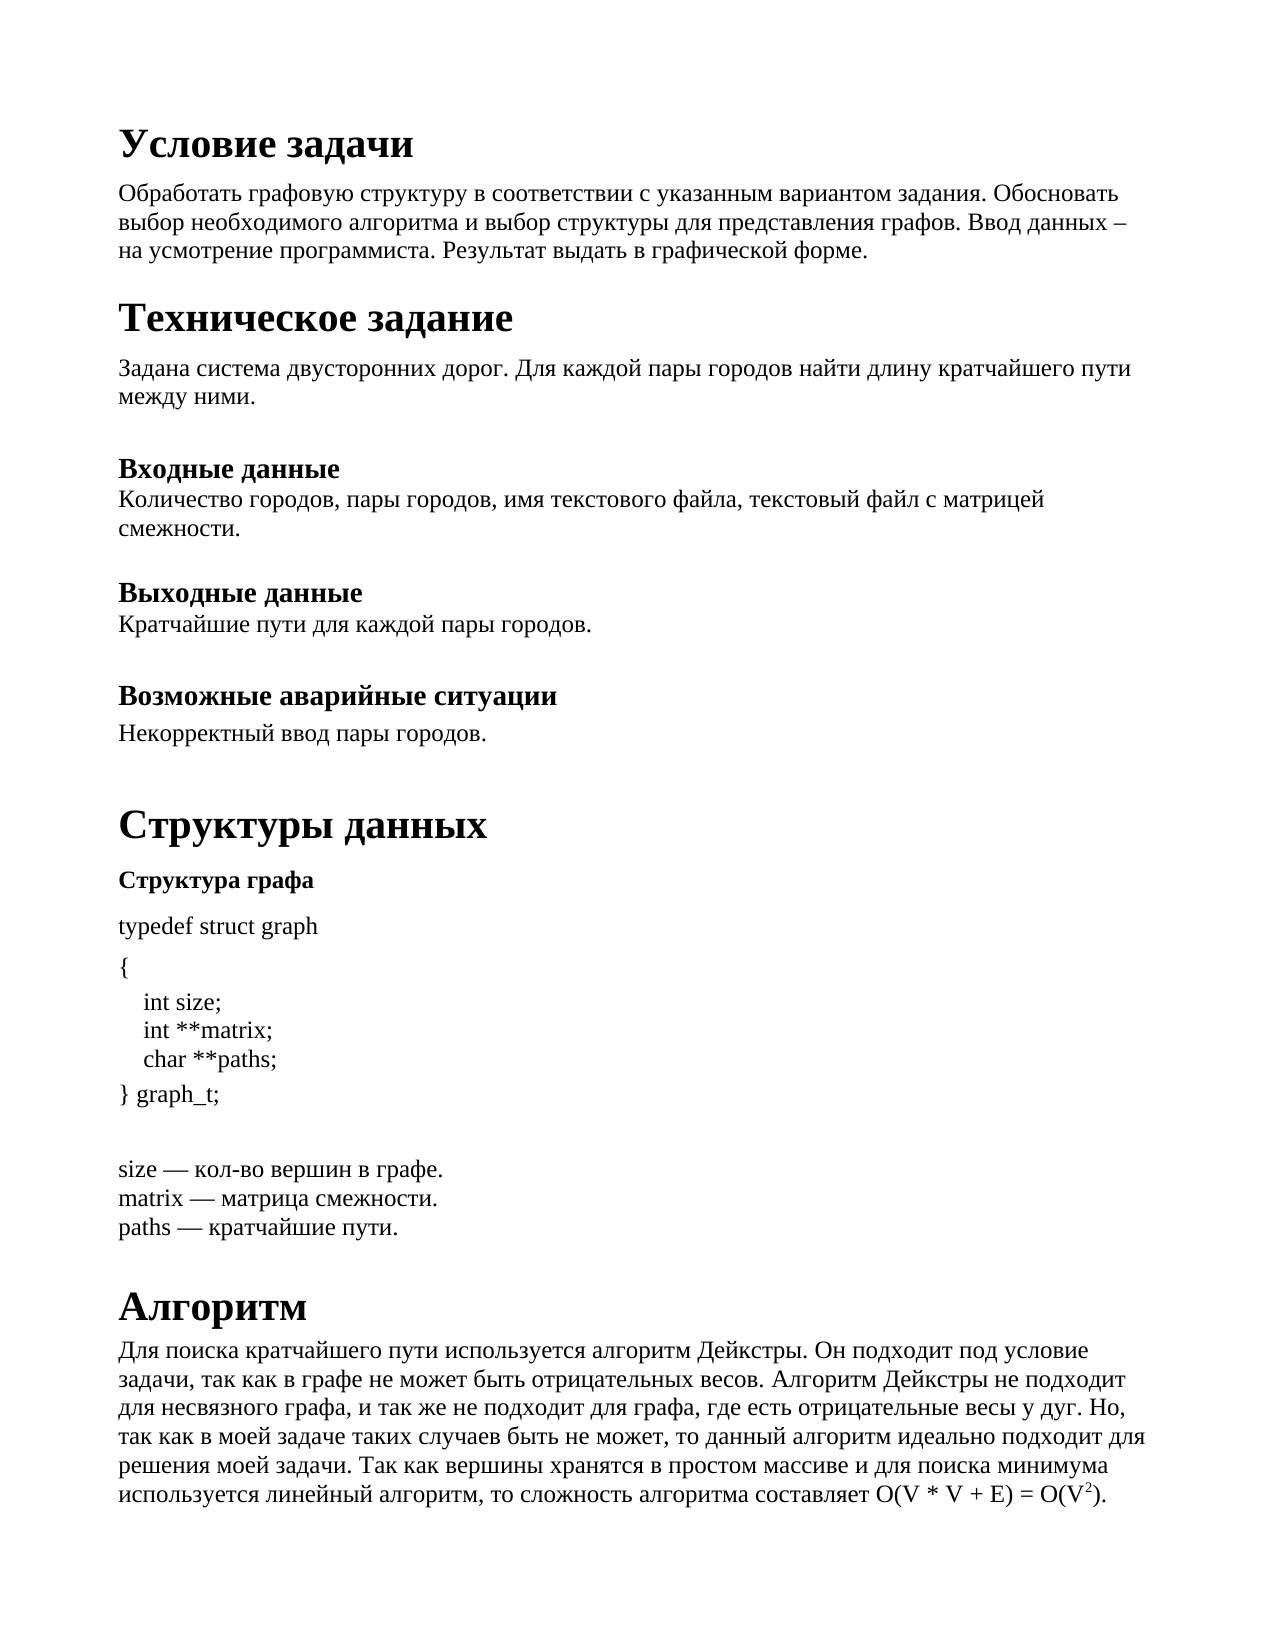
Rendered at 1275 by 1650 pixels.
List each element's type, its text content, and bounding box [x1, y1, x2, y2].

text } graph_t; [118, 1079, 1157, 1108]
text size — кол-во вершин в графе. [118, 1154, 1157, 1183]
text Обработать графовую структуру в соответствии с указанным вариантом задания. Обосновать выбор необходимого алгоритма и выбор структуры для представления графов. Ввод данных – на усмотрение программиста. Результат выдать в графической форме. [118, 178, 1157, 264]
text Задана система двусторонних дорог. Для каждой пары городов найти длину кратчайшего пути между ними. [118, 353, 1157, 410]
text Для поиска кратчайшего пути используется алгоритм Дейкстры. Он подходит под условие задачи, так как в графе не может быть отрицательных весов. Алгоритм Дейкстры не подходит для несвязного графа, и так же не подходит для графа, где есть отрицательные весы у дуг. Но, так как в моей задаче таких случаев быть не может, то данный алгоритм идеально подходит для решения моей задачи. Так как вершины хранятся в простом массиве и для поиска минимума используется линейный алгоритм, то сложность алгоритма составляет O(V * V + E) = O(V2). [118, 1335, 1157, 1507]
text typedef struct graph [118, 911, 1157, 940]
text Алгоритм [118, 1281, 1157, 1329]
text Возможные аварийные ситуации [118, 678, 1157, 712]
text { [118, 952, 1157, 981]
text Структуры данных [118, 799, 1157, 847]
text Входные данные [118, 451, 1157, 484]
text Выходные данные [118, 575, 1157, 609]
text Количество городов, пары городов, имя текстового файла, текстовый файл с матрицей смежности. [118, 484, 1157, 542]
text Некорректный ввод пары городов. [118, 718, 1157, 747]
text Условие задачи [118, 118, 1157, 166]
text Кратчайшие пути для каждой пары городов. [118, 609, 1157, 638]
text paths — кратчайшие пути. [118, 1212, 1157, 1240]
text char **paths; [118, 1044, 1157, 1073]
text int size; [118, 987, 1157, 1015]
text int **matrix; [118, 1015, 1157, 1044]
text Структура графа [118, 865, 1157, 893]
text matrix — матрица смежности. [118, 1183, 1157, 1212]
text Техническое задание [118, 264, 1157, 341]
